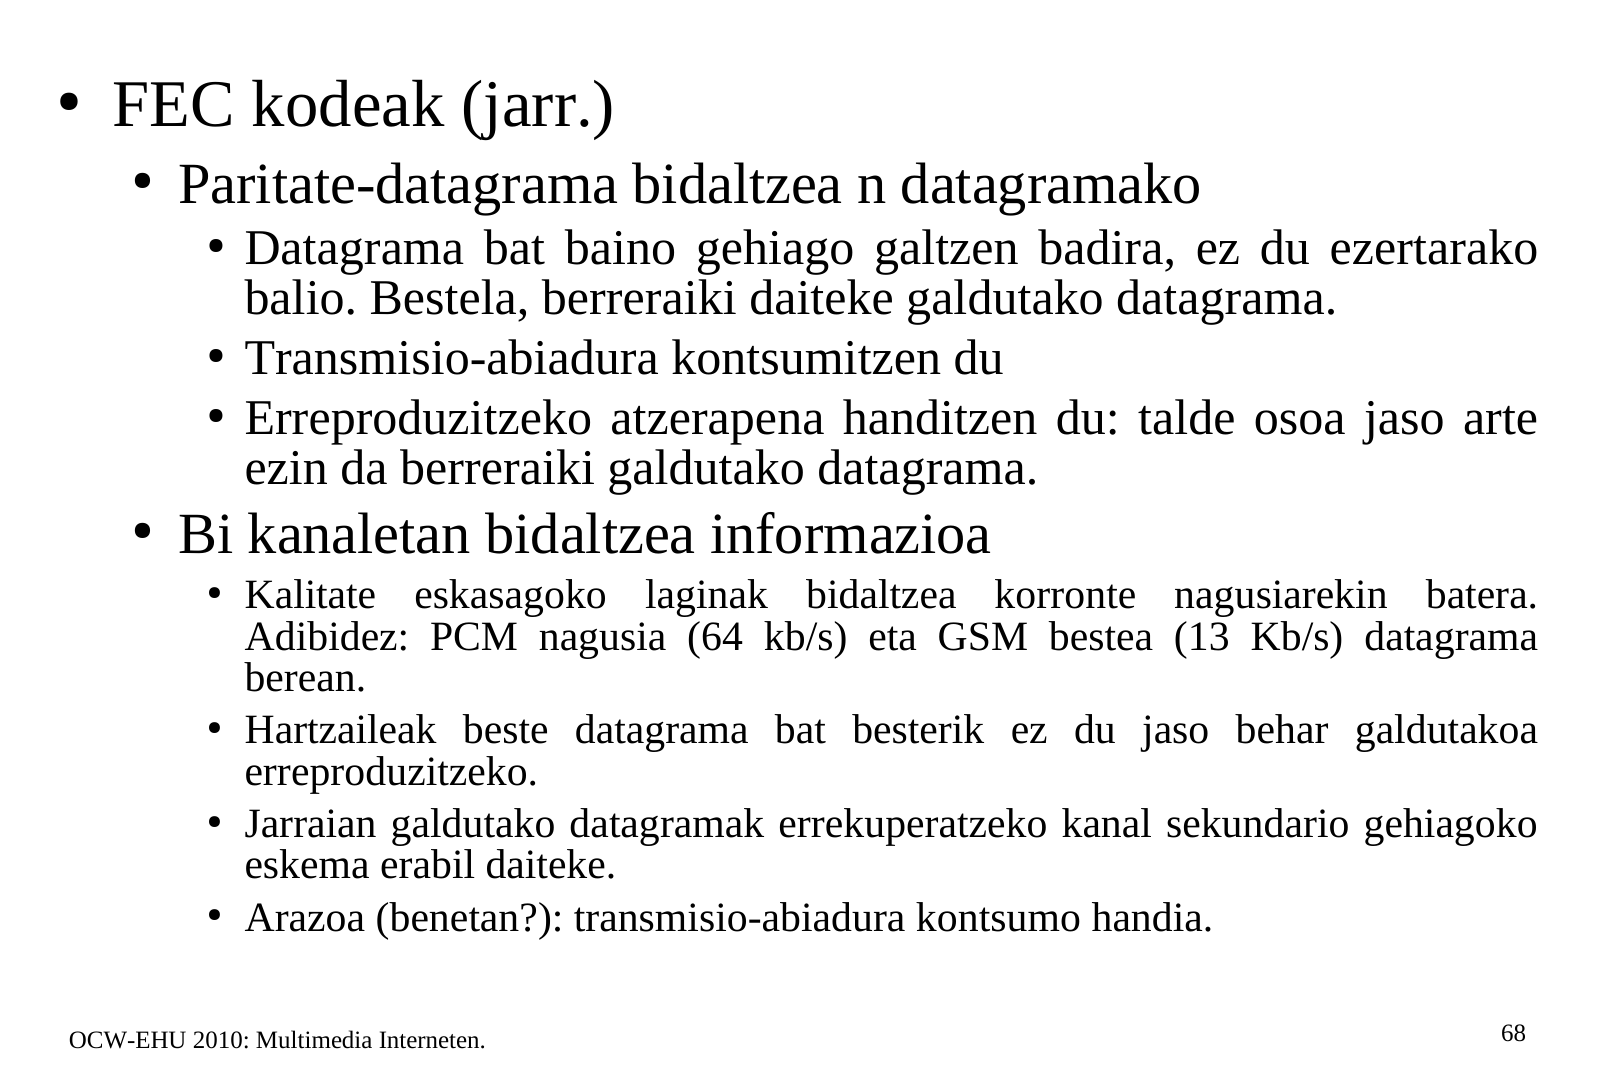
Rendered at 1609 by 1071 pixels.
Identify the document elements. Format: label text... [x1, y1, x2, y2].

list FEC kodeak (jarr.) Paritate-datagrama bidaltzea n datagramako Datagrama bat baino gehiago galtzen badira, ez du ezertarako balio. Bestela, berreraiki daiteke galdutako datagrama. Transmisio-abiadura kontsumitzen du Erreproduzitzeko atzerapena handitzen du: talde osoa jaso arte ezin da berreraiki galdutako datagrama. Bi kanaletan bidaltzea informazioa Kalitate eskasagoko laginak bidaltzea korronte nagusiarekin batera. Adibidez: PCM nagusia (64 kb/s) eta GSM bestea (13 Kb/s) datagrama berean. Hartzaileak beste datagrama bat besterik ez du jaso behar galdutakoa erreproduzitzeko. Jarraian galdutako datagramak errekuperatzeko kanal sekundario gehiagoko eskema erabil daiteke. Arazoa (benetan?): transmisio-abiadura kontsumo handia. [41, 59, 1555, 1057]
